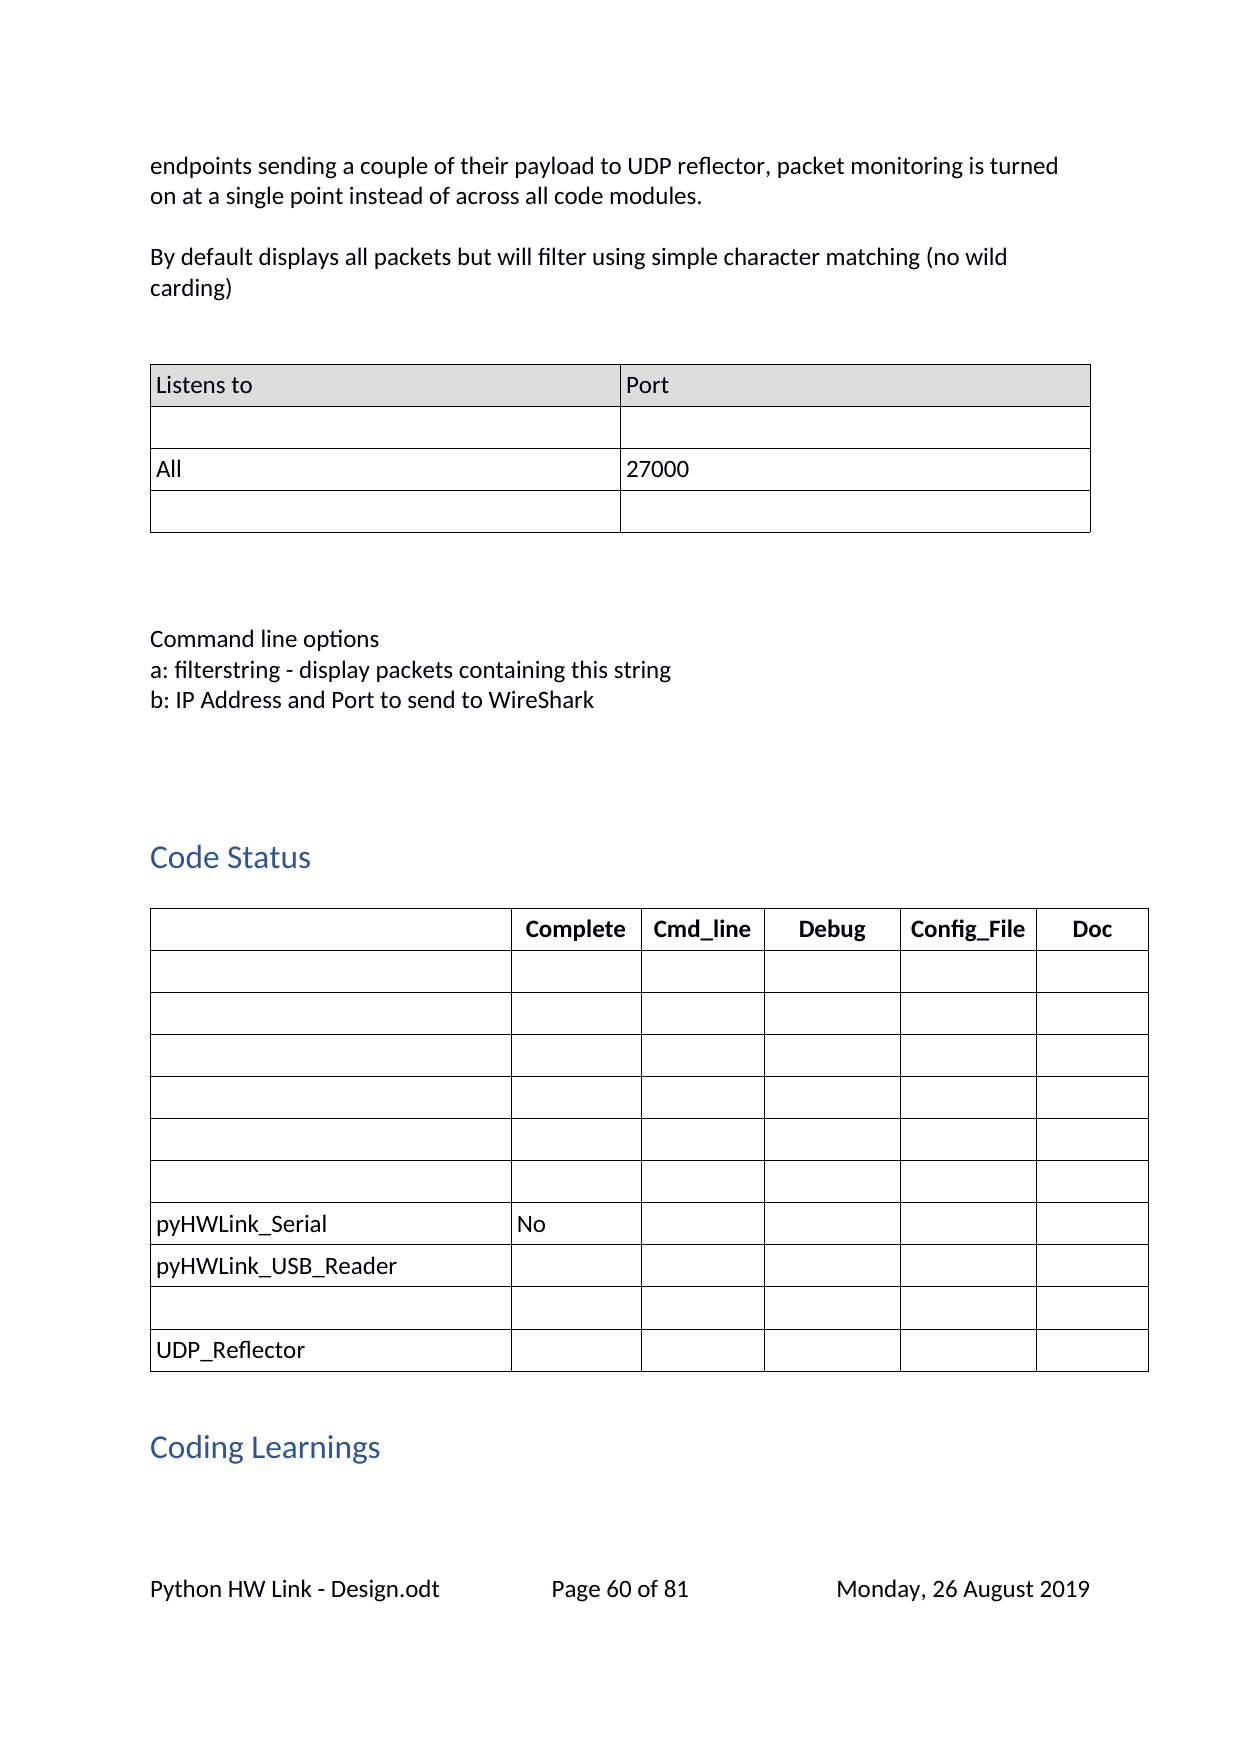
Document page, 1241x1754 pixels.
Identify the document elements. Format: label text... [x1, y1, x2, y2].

table_cell [642, 1203, 764, 1244]
table_cell [151, 1287, 511, 1328]
table_cell [151, 1161, 511, 1202]
table_header [151, 909, 511, 950]
table_cell [642, 1287, 764, 1328]
table_cell [512, 1077, 641, 1118]
table_cell [642, 1077, 764, 1118]
table_cell [1037, 1203, 1148, 1244]
table_header Debug [765, 909, 900, 950]
table_cell [151, 407, 620, 448]
table_cell [512, 1119, 641, 1160]
table_cell [642, 1161, 764, 1202]
table_cell [642, 993, 764, 1034]
table_cell [765, 1245, 900, 1286]
table_cell [642, 951, 764, 992]
table_cell [151, 993, 511, 1034]
subtitle Coding Learnings [150, 1426, 1090, 1467]
table_cell [512, 1035, 641, 1076]
text b: IP Address and Port to send to WireShark [150, 685, 1090, 715]
table_cell [901, 1035, 1036, 1076]
table_cell pyHWLink_USB_Reader [151, 1245, 511, 1286]
table_cell [621, 407, 1090, 448]
table_cell [901, 1077, 1036, 1118]
table_cell [901, 1330, 1036, 1371]
table_cell [642, 1245, 764, 1286]
table_cell [512, 951, 641, 992]
table_cell [901, 1161, 1036, 1202]
text By default displays all packets but will filter using simple character matching (no wild carding) [150, 242, 1090, 303]
table_cell [1037, 1035, 1148, 1076]
table_cell [621, 491, 1090, 532]
table_cell [1037, 1119, 1148, 1160]
table_cell [765, 1161, 900, 1202]
table_cell [512, 1287, 641, 1328]
table_cell [151, 491, 620, 532]
table_cell [1037, 993, 1148, 1034]
table_cell [512, 1330, 641, 1371]
table_cell [765, 1077, 900, 1118]
table_header Complete [512, 909, 641, 950]
table_cell [151, 1035, 511, 1076]
table_cell [1037, 1245, 1148, 1286]
table_cell [512, 993, 641, 1034]
table_header Doc [1037, 909, 1148, 950]
table_cell [642, 1330, 764, 1371]
table_cell [901, 1203, 1036, 1244]
table_cell [512, 1245, 641, 1286]
text Command line options [150, 624, 1090, 654]
table_cell [1037, 1161, 1148, 1202]
table_cell [765, 1035, 900, 1076]
table_header Port [621, 365, 1090, 406]
table_cell UDP_Reflector [151, 1330, 511, 1371]
text a: filterstring - display packets containing this string [150, 654, 1090, 685]
table_cell [1037, 951, 1148, 992]
table_cell [765, 1287, 900, 1328]
table_cell [642, 1035, 764, 1076]
table_cell pyHWLink_Serial [151, 1203, 511, 1244]
table_cell [765, 1203, 900, 1244]
table_cell [1037, 1330, 1148, 1371]
table_cell [765, 1119, 900, 1160]
table_cell [642, 1119, 764, 1160]
table_cell [901, 993, 1036, 1034]
table_cell [765, 1330, 900, 1371]
table_cell [512, 1161, 641, 1202]
table_cell [1037, 1077, 1148, 1118]
table_cell [151, 951, 511, 992]
table_cell All [151, 449, 620, 490]
table_cell [765, 951, 900, 992]
table_cell [901, 951, 1036, 992]
table_cell [1037, 1287, 1148, 1328]
table_cell No [512, 1203, 641, 1244]
table_header Cmd_line [642, 909, 764, 950]
table_cell [901, 1287, 1036, 1328]
table_header Listens to [151, 365, 620, 406]
table_cell [765, 993, 900, 1034]
table_cell 27000 [621, 449, 1090, 490]
subtitle Code Status [150, 836, 1090, 877]
table_cell [151, 1119, 511, 1160]
table_cell [901, 1245, 1036, 1286]
table_header Config_File [901, 909, 1036, 950]
text endpoints sending a couple of their payload to UDP reflector, packet monitoring is turned on at a single point instead of across all code modules. [150, 150, 1090, 211]
table_cell [151, 1077, 511, 1118]
table_cell [901, 1119, 1036, 1160]
